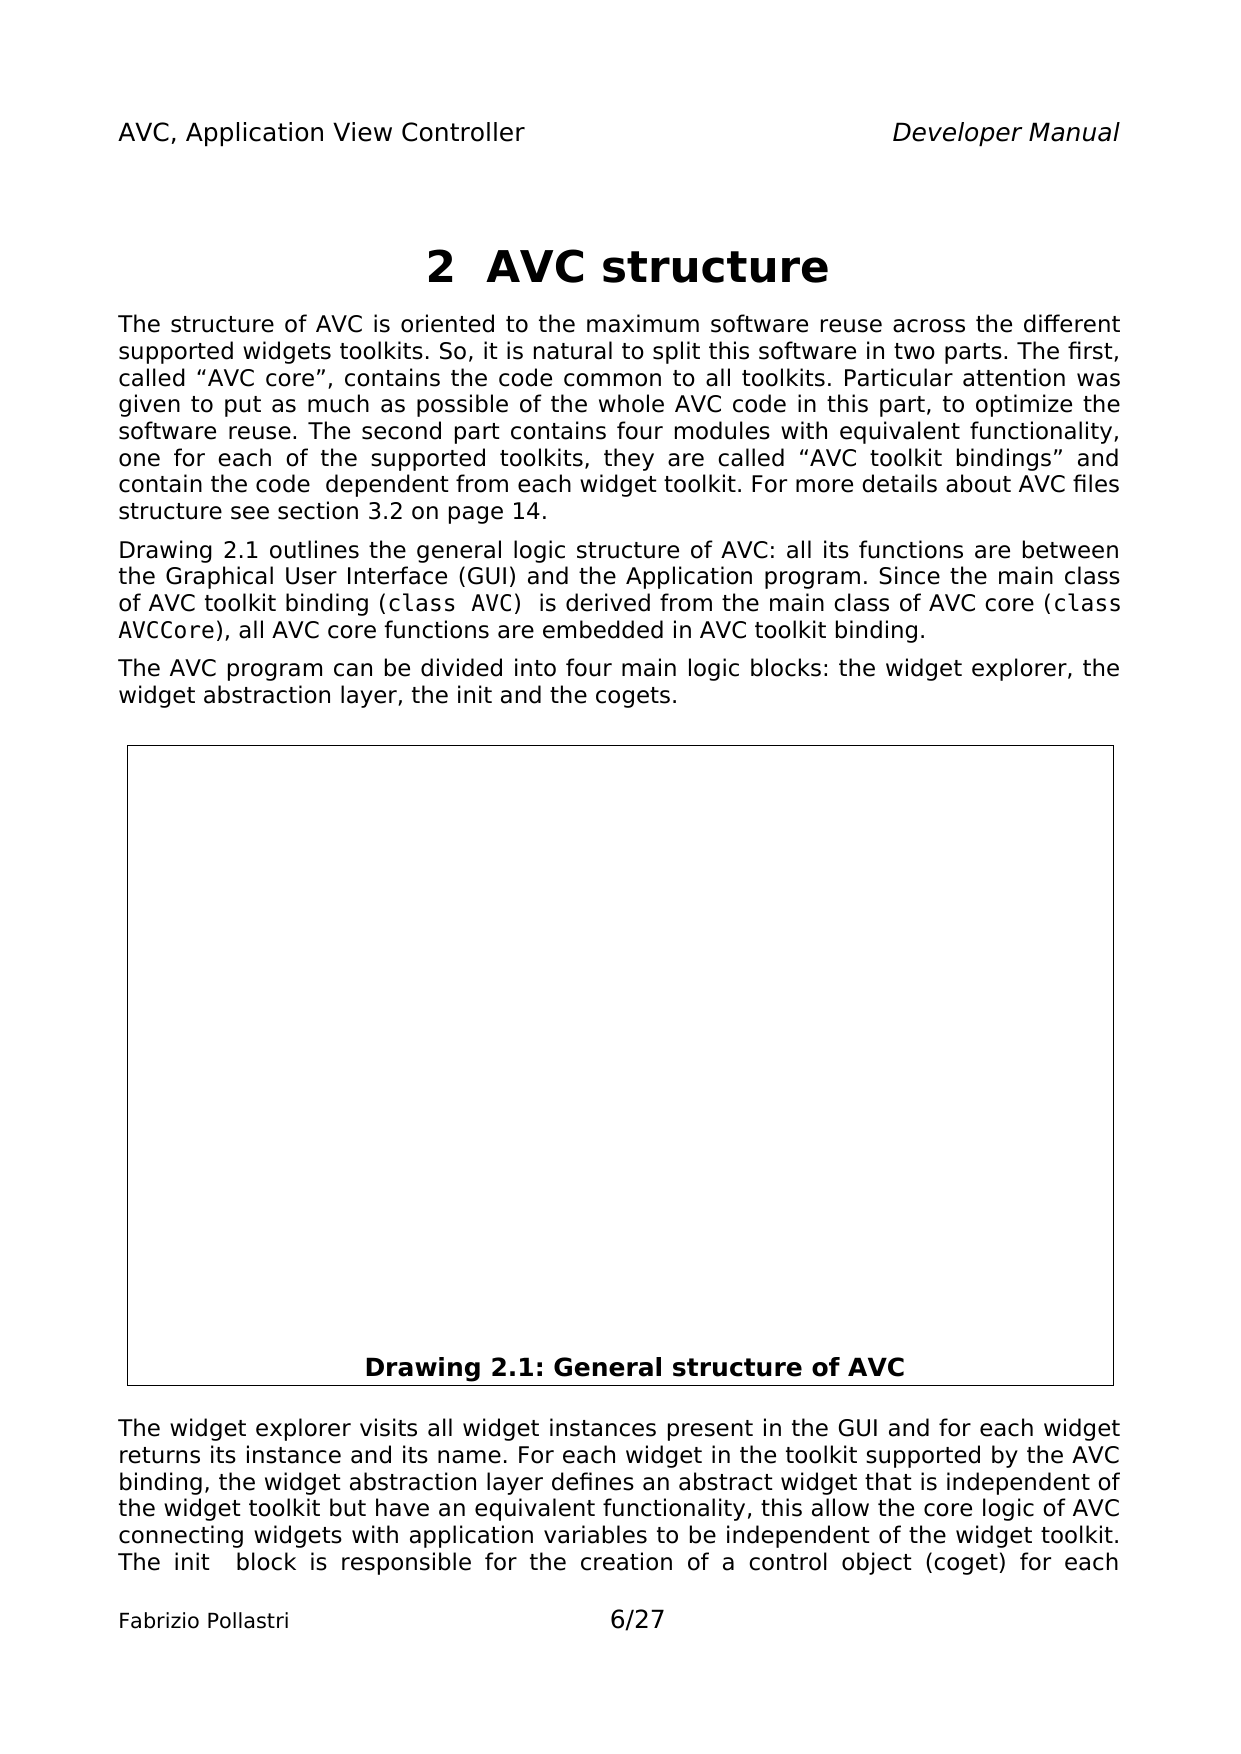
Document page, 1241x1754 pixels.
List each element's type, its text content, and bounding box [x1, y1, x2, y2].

subtitle AVC structure [118, 242, 1122, 293]
text Drawing 2.1 outlines the general logic structure of AVC: all its functions are between the Graphical User Interface (GUI) and the Application program. Since the main class of AVC toolkit binding (class AVC) is derived from the main class of AVC core (class AVCCore), all AVC core functions are embedded in AVC toolkit binding. [118, 537, 1122, 643]
text The AVC program can be divided into four main logic blocks: the widget explorer, the widget abstraction layer, the init and the cogets. [118, 656, 1122, 709]
text The structure of AVC is oriented to the maximum software reuse across the different supported widgets toolkits. So, it is natural to split this software in two parts. The first, called “AVC core”, contains the code common to all toolkits. Particular attention was given to put as much as possible of the whole AVC code in this part, to optimize the software reuse. The second part contains four modules with equivalent functionality, one for each of the supported toolkits, they are called “AVC toolkit bindings” and contain the code dependent from each widget toolkit. For more details about AVC files structure see section 3.2 on page 14. [118, 311, 1122, 525]
list Drawing 2.1: General structure of AVC [130, 772, 1110, 1382]
text The widget explorer visits all widget instances present in the GUI and for each widget returns its instance and its name. For each widget in the toolkit supported by the AVC binding, the widget abstraction layer defines an abstract widget that is independent of the widget toolkit but have an equivalent functionality, this allow the core logic of AVC connecting widgets with application variables to be independent of the widget toolkit. The init block is responsible for the creation of a control object (coget) for each [118, 721, 1122, 1576]
